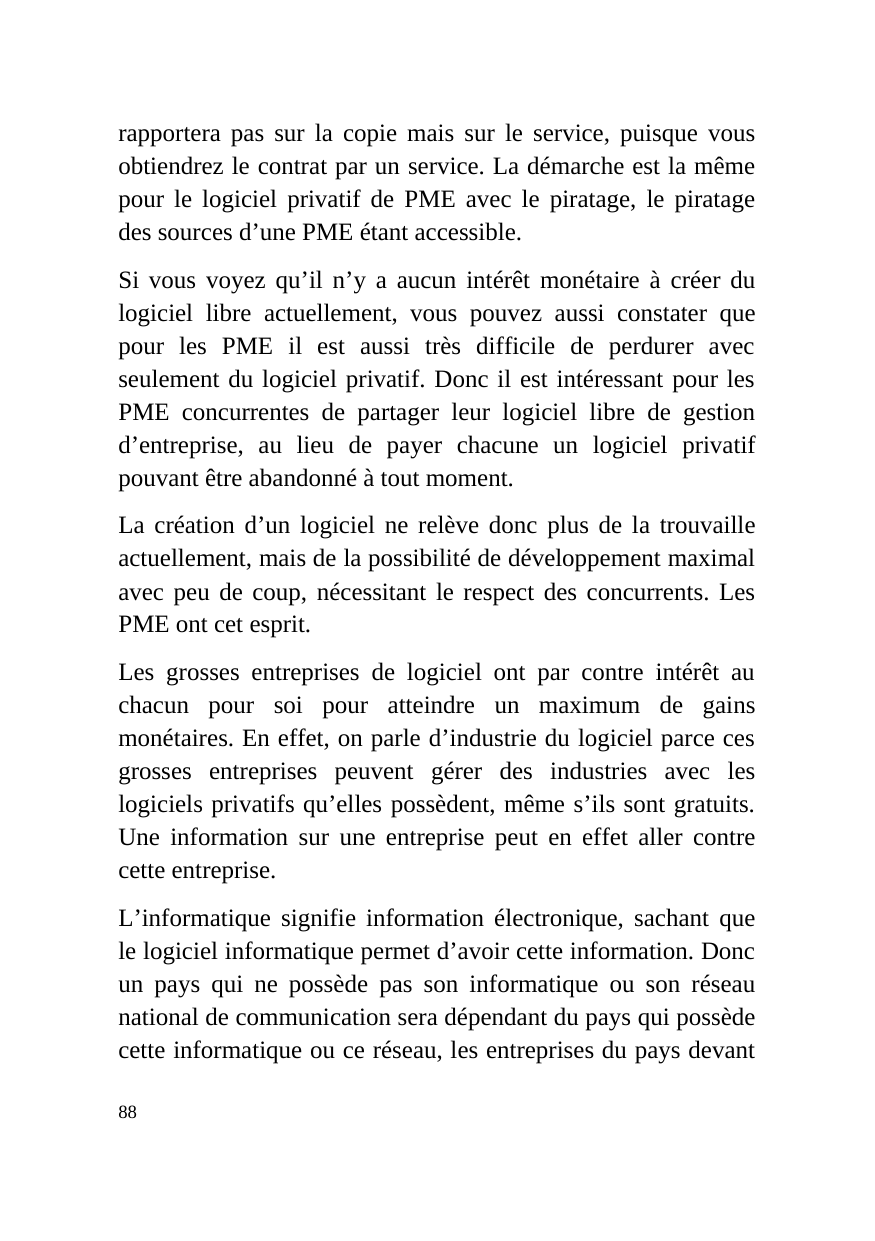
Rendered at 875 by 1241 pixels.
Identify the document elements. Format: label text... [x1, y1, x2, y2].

text La création d’un logiciel ne relève donc plus de la trouvaille actuellement, mais de la possibilité de développement maximal avec peu de coup, nécessitant le respect des concurrents. Les PME ont cet esprit. [118, 511, 756, 638]
text Si vous voyez qu’il n’y a aucun intérêt monétaire à créer du logiciel libre actuellement, vous pouvez aussi constater que pour les PME il est aussi très difficile de perdurer avec seulement du logiciel privatif. Donc il est intéressant pour les PME concurrentes de partager leur logiciel libre de gestion d’entreprise, au lieu de payer chacune un logiciel privatif pouvant être abandonné à tout moment. [118, 265, 756, 492]
text Les grosses entreprises de logiciel ont par contre intérêt au chacun pour soi pour atteindre un maximum de gains monétaires. En effet, on parle d’industrie du logiciel parce ces grosses entreprises peuvent gérer des industries avec les logiciels privatifs qu’elles possèdent, même s’ils sont gratuits. Une information sur une entreprise peut en effet aller contre cette entreprise. [118, 657, 756, 884]
text L’informatique signifie information électronique, sachant que le logiciel informatique permet d’avoir cette information. Donc un pays qui ne possède pas son informatique ou son réseau national de communication sera dépendant du pays qui possède cette informatique ou ce réseau, les entreprises du pays devant [118, 903, 756, 1064]
text rapportera pas sur la copie mais sur le service, puisque vous obtiendrez le contrat par un service. La démarche est la même pour le logiciel privatif de PME avec le piratage, le piratage des sources d’une PME étant accessible. [118, 118, 756, 246]
